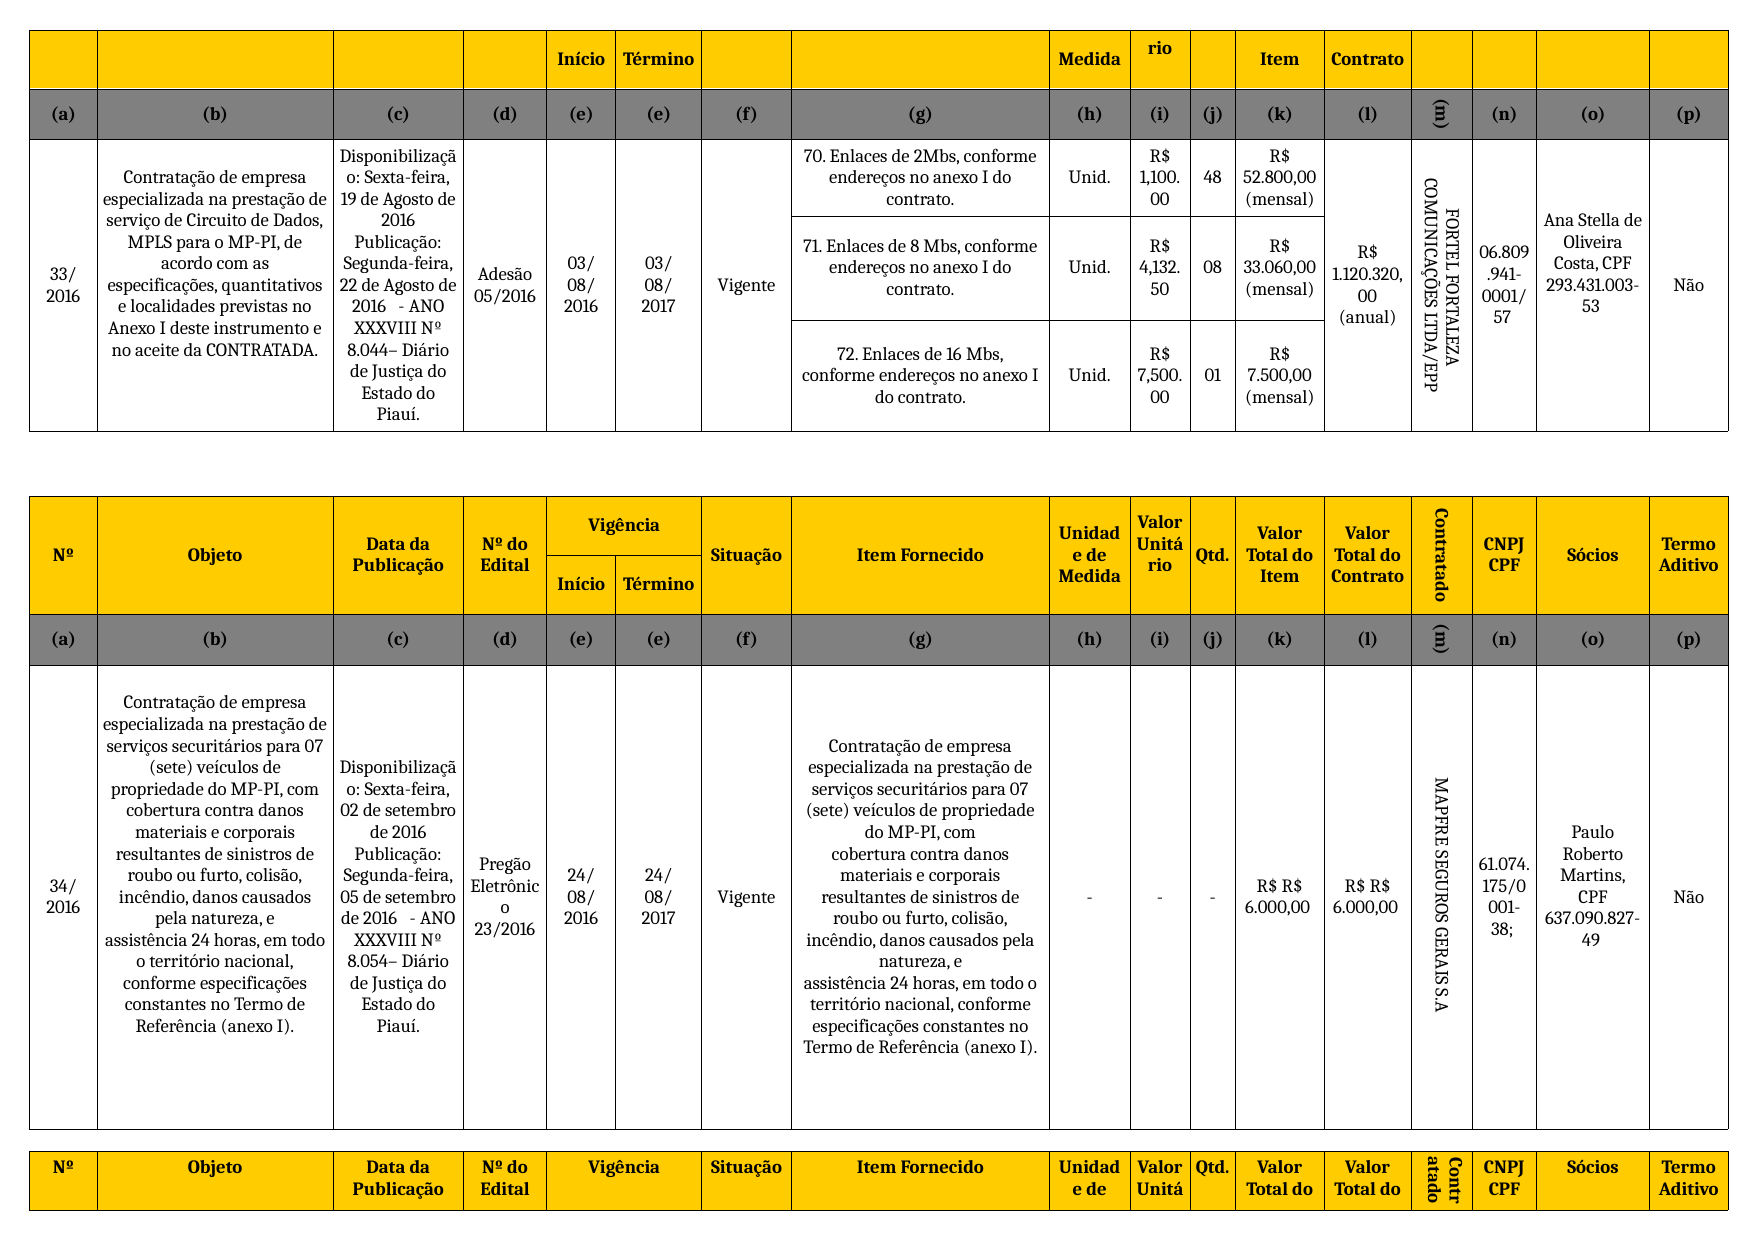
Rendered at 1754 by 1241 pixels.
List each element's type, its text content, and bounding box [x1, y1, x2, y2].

table_cell (m) [1412, 90, 1472, 139]
table_header Nº [30, 497, 97, 614]
table_header Qtd. [1191, 1152, 1235, 1210]
table_cell Adesão 05/2016 [464, 140, 546, 431]
table_cell (j) [1191, 615, 1235, 665]
table_cell 03/ 08/ 2017 [616, 140, 701, 431]
table_cell (h) [1050, 90, 1130, 139]
table_header Item [1236, 31, 1324, 88]
table_cell Contratação de empresa especializada na prestação de serviços securitários para 07 (sete) veículos de propriedade do MP-PI, com cobertura contra danos materiais e corporais resultantes de sinistros de roubo ou furto, colisão, incêndio, danos causados pela natureza, e assistência 24 horas, em todo o território nacional, conforme especificações constantes no Termo de Referência (anexo I). [792, 666, 1049, 1129]
table_header Valor Total do [1236, 1152, 1324, 1210]
table_header Nº [30, 1152, 97, 1210]
table_cell Unid. [1050, 321, 1130, 431]
table_header [334, 31, 463, 88]
table_cell (a) [30, 615, 97, 665]
table_cell (g) [792, 90, 1049, 139]
table_cell Contratação de empresa especializada na prestação de serviços securitários para 07 (sete) veículos de propriedade do MP-PI, com cobertura contra danos materiais e corporais resultantes de sinistros de roubo ou furto, colisão, incêndio, danos causados pela natureza, e assistência 24 horas, em todo o território nacional, conforme especificações constantes no Termo de Referência (anexo I). [98, 666, 333, 1129]
table_cell R$ 33.060,00 (mensal) [1236, 217, 1324, 320]
table_header [1412, 31, 1472, 88]
table_cell Unid. [1050, 140, 1130, 216]
table_header Item Fornecido [792, 497, 1049, 614]
table_header Objeto [98, 1152, 333, 1210]
table_cell (d) [464, 615, 546, 665]
table_header [1537, 31, 1649, 88]
table_cell (m) [1412, 615, 1472, 665]
table_cell (f) [702, 615, 791, 665]
table_cell Vigente [702, 140, 791, 431]
table_cell 33/ 2016 [30, 140, 97, 431]
table_cell (k) [1236, 615, 1324, 665]
table_cell (b) [98, 90, 333, 139]
table_cell 70. Enlaces de 2Mbs, conforme endereços no anexo I do contrato. [792, 140, 1049, 216]
table_header [1650, 31, 1728, 88]
table_cell (k) [1236, 90, 1324, 139]
table_header Sócios [1537, 1152, 1649, 1210]
table_cell 03/ 08/ 2016 [547, 140, 615, 431]
table_header Contratado [1412, 1152, 1472, 1210]
table_cell 48 [1191, 140, 1235, 216]
table_header Medida [1050, 31, 1130, 88]
table_cell 34/ 2016 [30, 666, 97, 1129]
table_header Qtd. [1191, 497, 1235, 614]
table_cell Vigente [702, 666, 791, 1129]
table_cell (f) [702, 90, 791, 139]
table_cell Não [1650, 666, 1728, 1129]
table_header Termo Aditivo [1650, 1152, 1728, 1210]
table_cell - [1050, 666, 1130, 1129]
table_cell 24/ 08/ 2017 [616, 666, 701, 1129]
table_header Item Fornecido [792, 1152, 1049, 1210]
table_header Sócios [1537, 497, 1649, 614]
table_cell Contratação de empresa especializada na prestação de serviço de Circuito de Dados, MPLS para o MP-PI, de acordo com as especificações, quantitativos e localidades previstas no Anexo I deste instrumento e no aceite da CONTRATADA. [98, 140, 333, 431]
table_cell (n) [1473, 615, 1536, 665]
table_cell 61.074.175/0001-38; [1473, 666, 1536, 1129]
table_cell R$ 7.500,00 [1131, 321, 1190, 431]
table_cell (p) [1650, 615, 1728, 665]
table_cell Paulo Roberto Martins, CPF 637.090.827-49 [1537, 666, 1649, 1129]
table_header Unidade de Medida [1050, 497, 1130, 614]
table_cell FORTEL FORTALEZA COMUNICAÇÕES LTDA/EPP [1412, 140, 1472, 431]
table_cell (j) [1191, 90, 1235, 139]
table_cell (c) [334, 615, 463, 665]
table_header Unidade de [1050, 1152, 1130, 1210]
table_cell R$ 1.120.320,00 (anual) [1325, 140, 1411, 431]
table_header Nº do Edital [464, 1152, 546, 1210]
table_cell 72. Enlaces de 16 Mbs, conforme endereços no anexo I do contrato. [792, 321, 1049, 431]
table_cell Início [547, 31, 615, 88]
table_cell Não [1650, 140, 1728, 431]
table_cell (h) [1050, 615, 1130, 665]
table_header [30, 31, 97, 88]
table_header Valor Total do Item [1236, 497, 1324, 614]
table_cell (i) [1131, 90, 1190, 139]
table_header Data da Publicação [334, 497, 463, 614]
table_cell 08 [1191, 217, 1235, 320]
table_header [1473, 31, 1536, 88]
table_header CNPJ CPF [1473, 497, 1536, 614]
table_cell R$ 4.132,50 [1131, 217, 1190, 320]
table_cell 71. Enlaces de 8 Mbs, conforme endereços no anexo I do contrato. [792, 217, 1049, 320]
table_header [702, 31, 791, 88]
table_cell 06.809.941-0001/57 [1473, 140, 1536, 431]
table_cell MAPFRE SEGUROS GERAIS S.A [1412, 666, 1472, 1129]
table_cell (d) [464, 90, 546, 139]
table_header Data da Publicação [334, 1152, 463, 1210]
table_header Valor Unitá [1131, 1152, 1190, 1210]
table_cell 01 [1191, 321, 1235, 431]
table_cell (a) [30, 90, 97, 139]
table_header Valor Total do Contrato [1325, 497, 1411, 614]
table_header [464, 31, 546, 88]
table_cell R$ 52.800,00 (mensal) [1236, 140, 1324, 216]
table_header rio [1131, 31, 1190, 88]
table_cell Ana Stella de Oliveira Costa, CPF 293.431.003-53 [1537, 140, 1649, 431]
table_header Situação [702, 497, 791, 614]
table_cell (n) [1473, 90, 1536, 139]
table_cell R$ 1.100,00 [1131, 140, 1190, 216]
table_header Termo Aditivo [1650, 497, 1728, 614]
table_cell 24/ 08/ 2016 [547, 666, 615, 1129]
table_header Valor Unitário [1131, 497, 1190, 614]
table_header Situação [702, 1152, 791, 1210]
table_cell Término [616, 556, 701, 614]
table_cell Pregão Eletrônico 23/2016 [464, 666, 546, 1129]
table_cell (o) [1537, 615, 1649, 665]
table_cell (p) [1650, 90, 1728, 139]
table_cell (e) [547, 615, 615, 665]
table_header [98, 31, 333, 88]
table_cell (b) [98, 615, 333, 665]
table_cell (i) [1131, 615, 1190, 665]
table_cell (e) [616, 90, 701, 139]
table_header Valor Total do [1325, 1152, 1411, 1210]
table_cell (e) [616, 615, 701, 665]
table_cell R$ 7.500,00 (mensal) [1236, 321, 1324, 431]
table_header [1191, 31, 1235, 88]
table_header Vigência [547, 1152, 701, 1210]
table_cell (c) [334, 90, 463, 139]
table_cell - [1131, 666, 1190, 1129]
table_header Nº do Edital [464, 497, 546, 614]
table_cell - [1191, 666, 1235, 1129]
table_cell Disponibilização: Sexta-feira, 02 de setembro de 2016 Publicação: Segunda-feira, 05 de setembro de 2016 - ANO XXXVIII Nº 8.054– Diário de Justiça do Estado do Piauí. [334, 666, 463, 1129]
table_header [792, 31, 1049, 88]
table_cell R$ R$ 6.000,00 [1325, 666, 1411, 1129]
table_cell Disponibilização: Sexta-feira, 19 de Agosto de 2016 Publicação: Segunda-feira, 22 de Agosto de 2016 - ANO XXXVIII Nº 8.044– Diário de Justiça do Estado do Piauí. [334, 140, 463, 431]
table_header Contrato [1325, 31, 1411, 88]
table_cell R$ R$ 6.000,00 [1236, 666, 1324, 1129]
table_header Objeto [98, 497, 333, 614]
table_cell (l) [1325, 615, 1411, 665]
table_cell (g) [792, 615, 1049, 665]
table_cell (o) [1537, 90, 1649, 139]
table_cell Término [616, 31, 701, 88]
table_header Vigência [547, 497, 701, 555]
table_header CNPJ CPF [1473, 1152, 1536, 1210]
table_header Contratado [1412, 497, 1472, 614]
table_cell Início [547, 556, 615, 614]
table_cell (e) [547, 90, 615, 139]
table_cell (l) [1325, 90, 1411, 139]
table_cell Unid. [1050, 217, 1130, 320]
